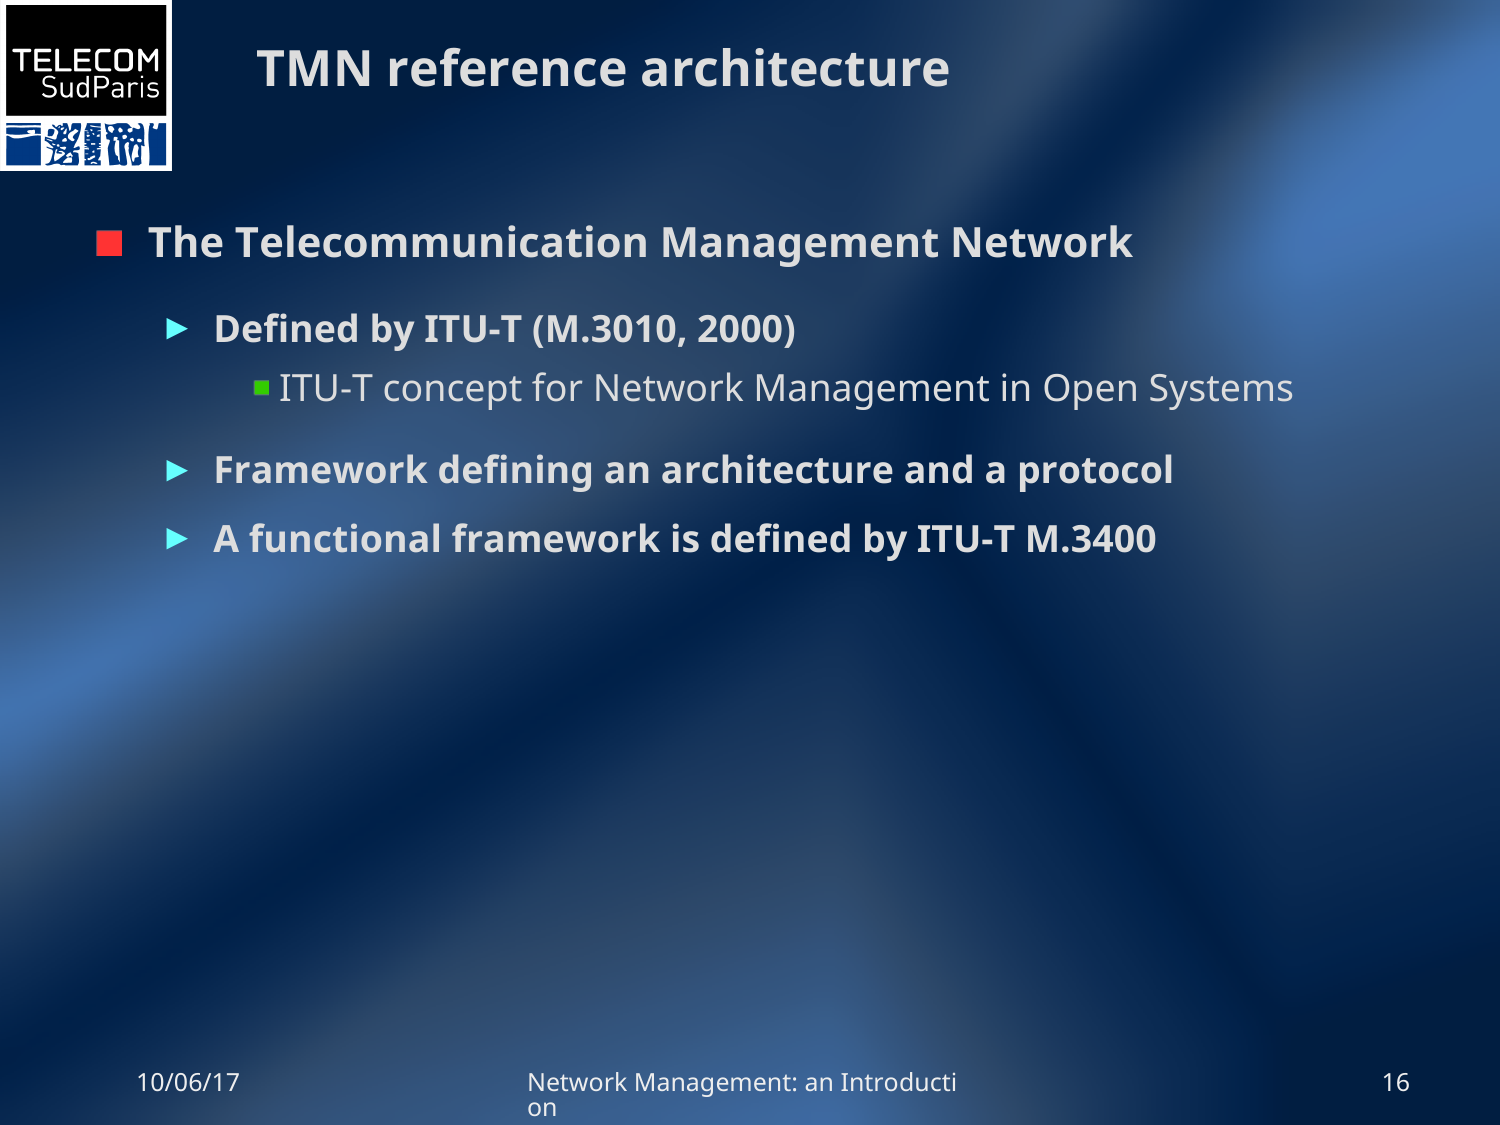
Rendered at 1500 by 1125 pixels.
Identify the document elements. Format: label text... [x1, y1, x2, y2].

title TMN reference architecture [242, 7, 1436, 126]
list The Telecommunication Management Network Defined by ITU-T (M.3010, 2000) ITU-T concept for Network Management in Open Systems Framework defining an architecture and a protocol A functional framework is defined by ITU-T M.3400 [76, 207, 1427, 977]
picture [0, 0, 1500, 1125]
